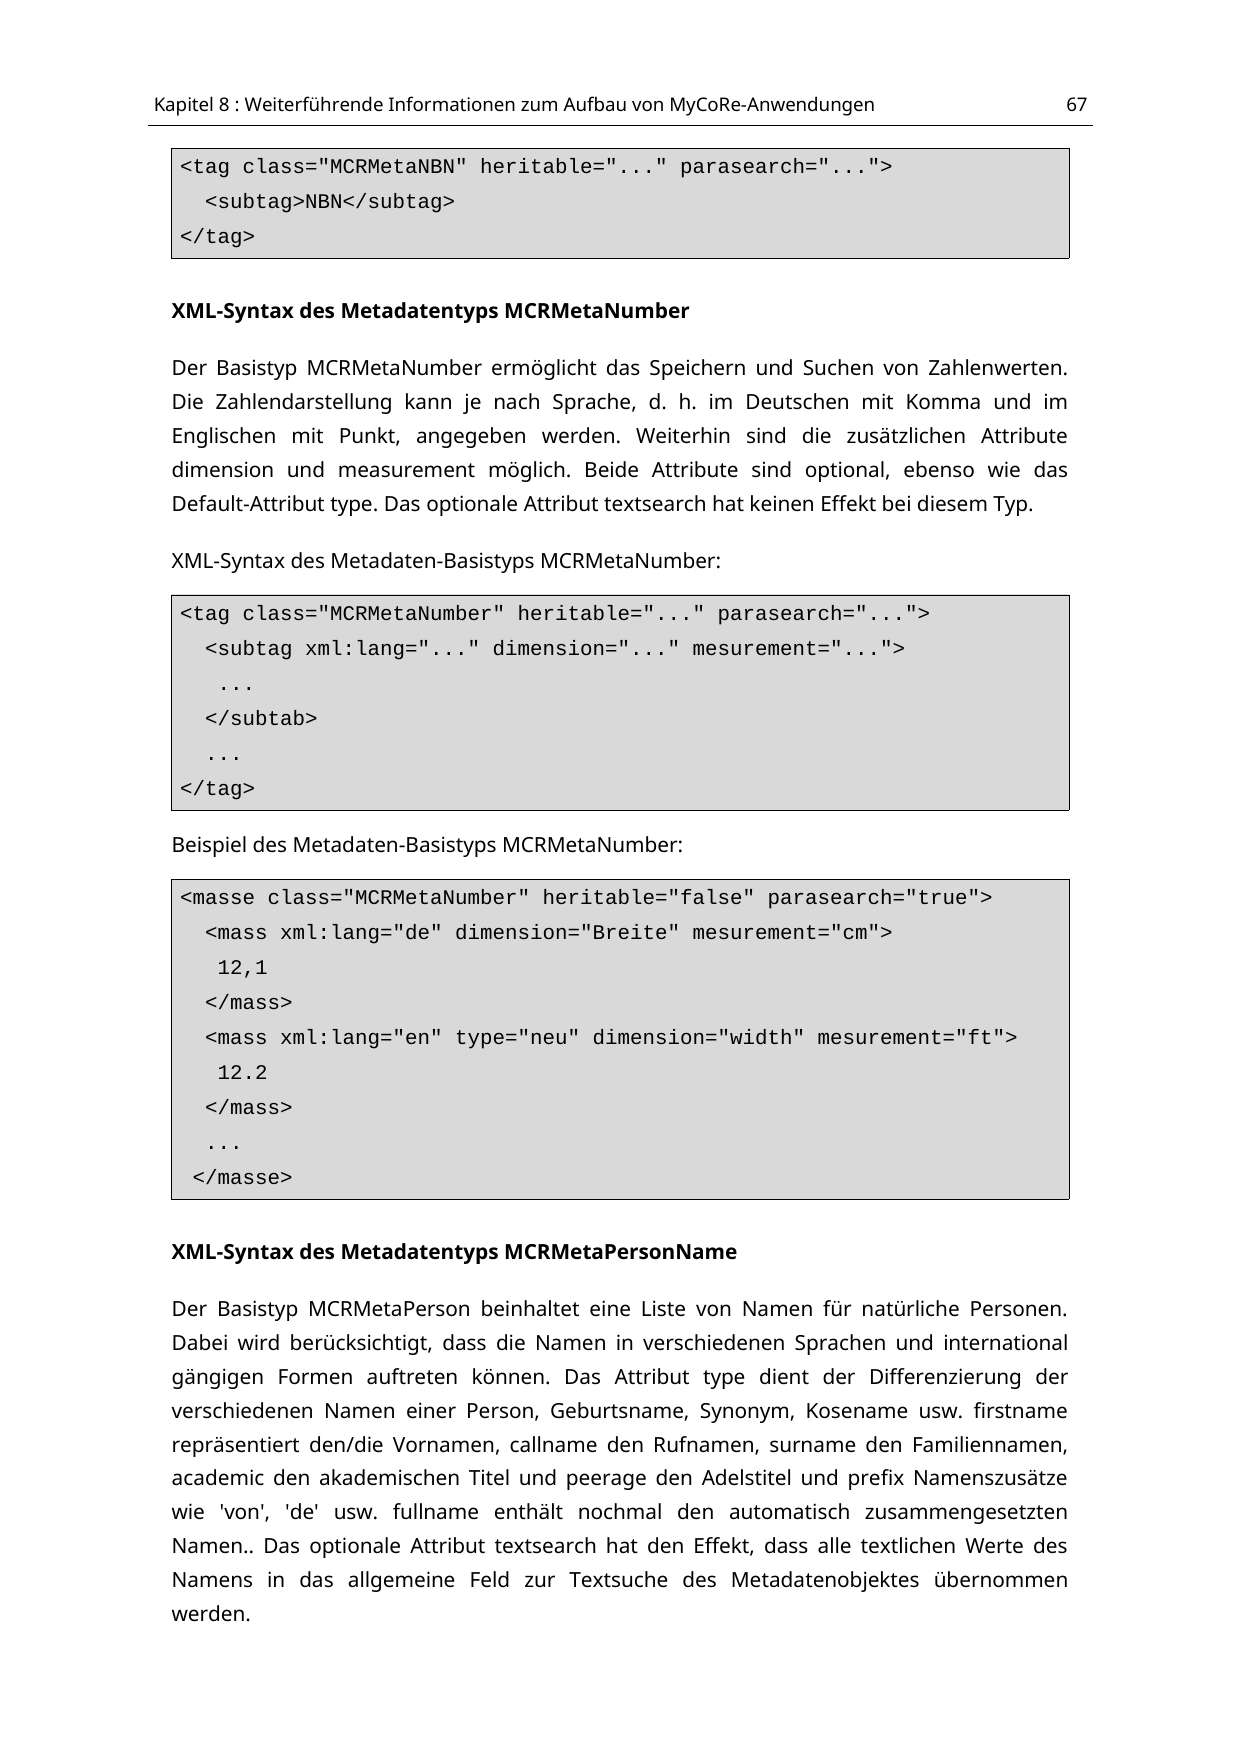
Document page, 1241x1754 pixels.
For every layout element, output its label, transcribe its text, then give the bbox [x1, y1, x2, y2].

text <subtag>NBN</subtag> [172, 183, 1069, 214]
text 12,1 [172, 949, 1069, 981]
text <tag class="MCRMetaNumber" heritable="..." parasearch="..."> [172, 596, 1069, 626]
text ... [172, 1124, 1069, 1156]
text </mass> [172, 984, 1069, 1016]
text <masse class="MCRMetaNumber" heritable="false" parasearch="true"> [172, 880, 1069, 911]
subtitle XML-Syntax des Metadatentyps MCRMetaNumber [171, 296, 1092, 324]
text </mass> [172, 1089, 1069, 1121]
text <subtag xml:lang="..." dimension="..." mesurement="..."> [172, 629, 1069, 661]
text </subtab> [172, 699, 1069, 731]
text Der Basistyp MCRMetaPerson beinhaltet eine Liste von Namen für natürliche Personen. Dabei wird berücksichtigt, dass die Namen in verschiedenen Sprachen und international gängigen Formen auftreten können. Das Attribut type dient der Differenzierung der verschiedenen Namen einer Person, Geburtsname, Synonym, Kosename usw. firstname repräsentiert den/die Vornamen, callname den Rufnamen, surname den Familiennamen, academic den akademischen Titel und peerage den Adelstitel und prefix Namenszusätze wie 'von', 'de' usw. fullname enthält nochmal den automatisch zusammengesetzten Namen.. Das optionale Attribut textsearch hat den Effekt, dass alle textlichen Werte des Namens in das allgemeine Feld zur Textsuche des Metadatenobjektes übernommen werden. [171, 1294, 1069, 1627]
text XML-Syntax des Metadaten-Basistyps MCRMetaNumber: [171, 546, 1069, 574]
subtitle XML-Syntax des Metadatentyps MCRMetaPersonName [171, 1237, 1092, 1265]
text <mass xml:lang="en" type="neu" dimension="width" mesurement="ft"> [172, 1019, 1069, 1051]
text ... [172, 664, 1069, 696]
text Beispiel des Metadaten-Basistyps MCRMetaNumber: [171, 830, 1069, 858]
text Der Basistyp MCRMetaNumber ermöglicht das Speichern und Suchen von Zahlenwerten. Die Zahlendarstellung kann je nach Sprache, d. h. im Deutschen mit Komma und im Englischen mit Punkt, angegeben werden. Weiterhin sind die zusätzlichen Attribute dimension und measurement möglich. Beide Attribute sind optional, ebenso wie das Default-Attribut type. Das optionale Attribut textsearch hat keinen Effekt bei diesem Typ. [171, 353, 1069, 517]
text </tag> [172, 769, 1069, 810]
text ... [172, 734, 1069, 766]
text <tag class="MCRMetaNBN" heritable="..." parasearch="..."> [172, 149, 1069, 179]
text </masse> [172, 1159, 1069, 1199]
text 12.2 [172, 1054, 1069, 1086]
text <mass xml:lang="de" dimension="Breite" mesurement="cm"> [172, 914, 1069, 946]
text </tag> [172, 218, 1069, 258]
